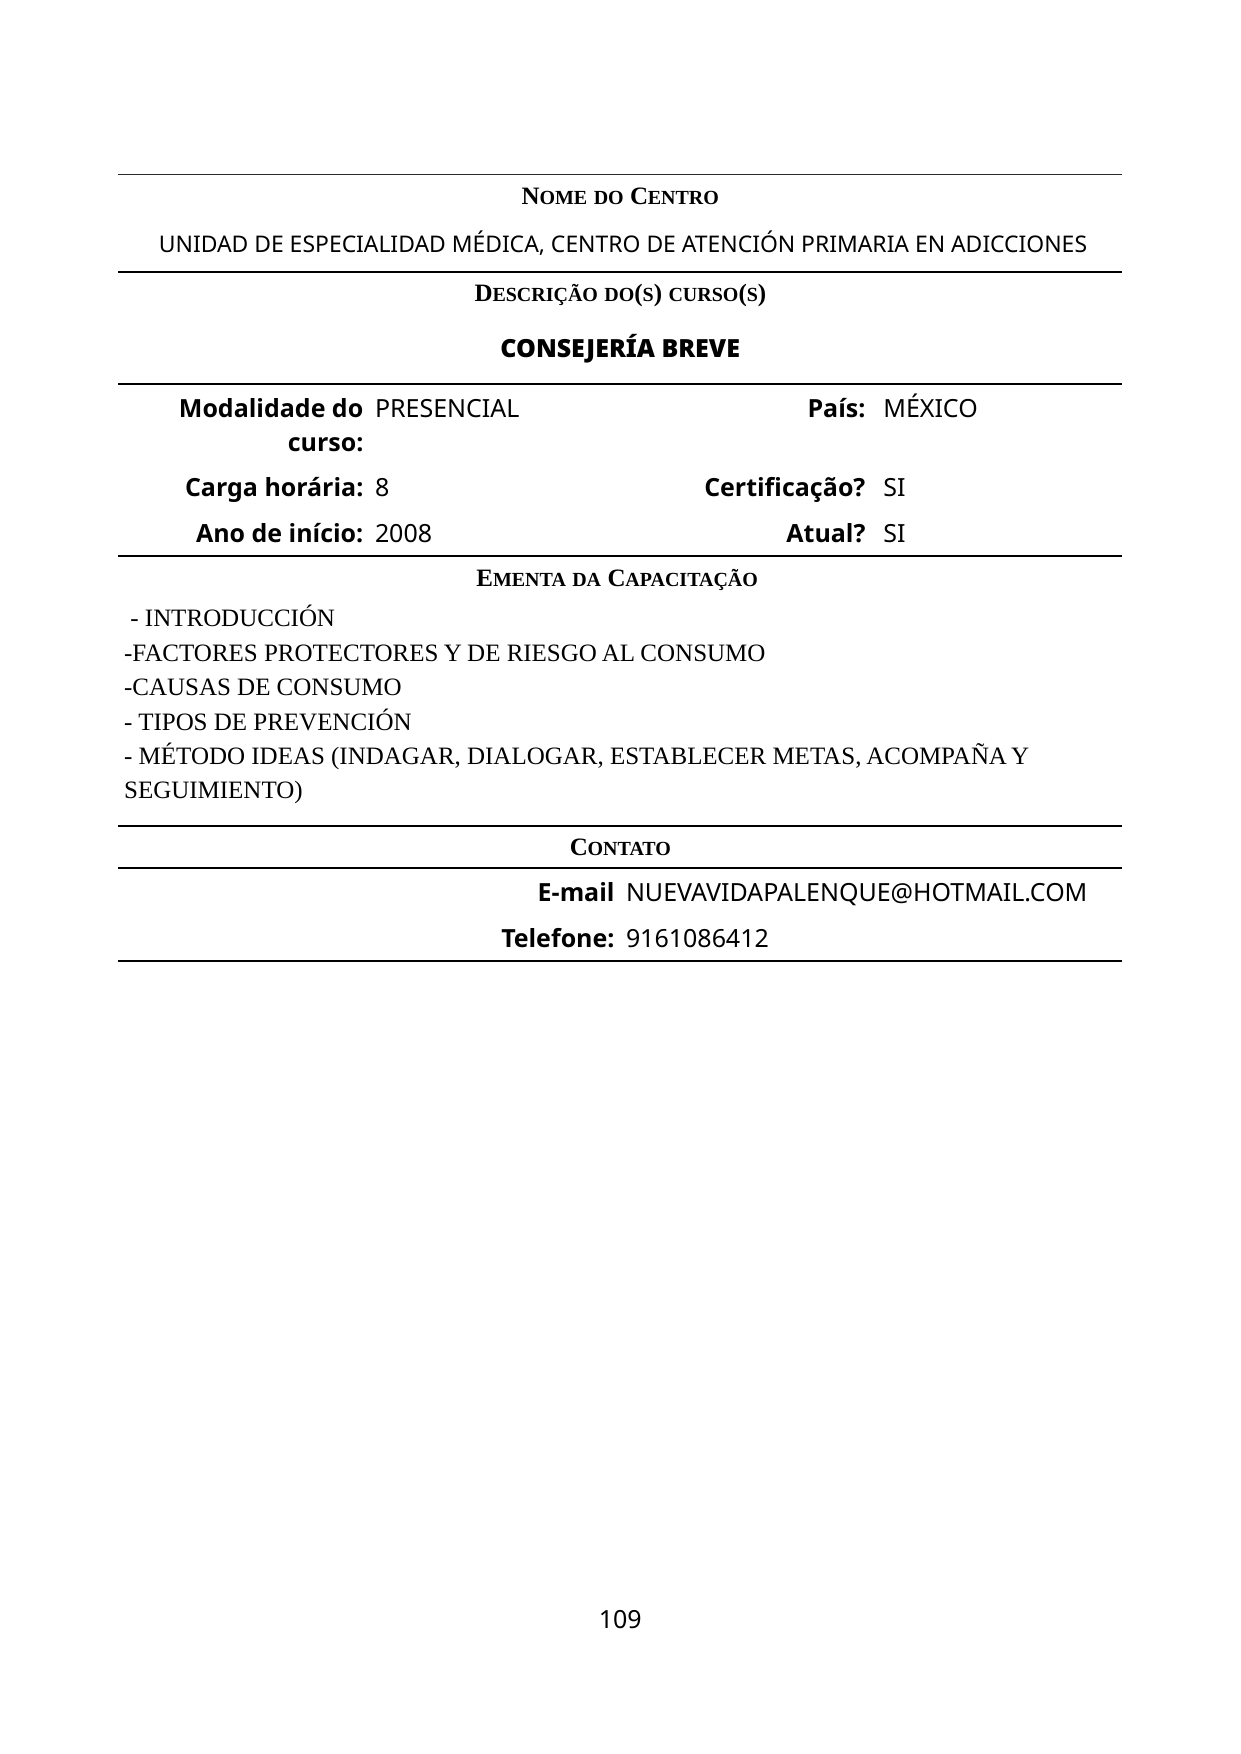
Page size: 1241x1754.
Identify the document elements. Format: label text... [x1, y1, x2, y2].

table_cell SI [871, 464, 1122, 509]
table_cell CONSEJERÍA BREVE [118, 313, 1122, 382]
table_cell Ano de início: [118, 510, 369, 555]
table_cell Carga horária: [118, 464, 369, 509]
table_cell 8 [369, 464, 620, 509]
table_cell E-mail [118, 869, 620, 914]
table_cell País: [620, 385, 871, 464]
table_cell 9161086412 [620, 915, 1122, 960]
table_cell NUEVAVIDAPALENQUE@HOTMAIL.COM [620, 869, 1122, 914]
table_cell Atual? [620, 510, 871, 555]
table_cell Ementa da Capacitação [118, 557, 1122, 597]
table_cell PRESENCIAL [369, 385, 620, 464]
table_cell Contato [118, 827, 1122, 867]
table_cell Descrição do(s) curso(s) [118, 273, 1122, 313]
table_cell MÉXICO [871, 385, 1122, 464]
table_cell SI [871, 510, 1122, 555]
table_cell Certificação? [620, 464, 871, 509]
table_cell - INTRODUCCIÓN -FACTORES PROTECTORES Y DE RIESGO AL CONSUMO -CAUSAS DE CONSUMO - TIPOS DE PREVENCIÓN - MÉTODO IDEAS (INDAGAR, DIALOGAR, ESTABLECER METAS, ACOMPAÑA Y SEGUIMIENTO) [118, 598, 1122, 824]
table_cell Telefone: [118, 915, 620, 960]
table_header Nome do Centro [118, 176, 1122, 216]
table_cell 2008 [369, 510, 620, 555]
table_cell Modalidade do curso: [118, 385, 369, 464]
table_cell UNIDAD DE ESPECIALIDAD MÉDICA, CENTRO DE ATENCIÓN PRIMARIA EN ADICCIONES [118, 216, 1122, 271]
